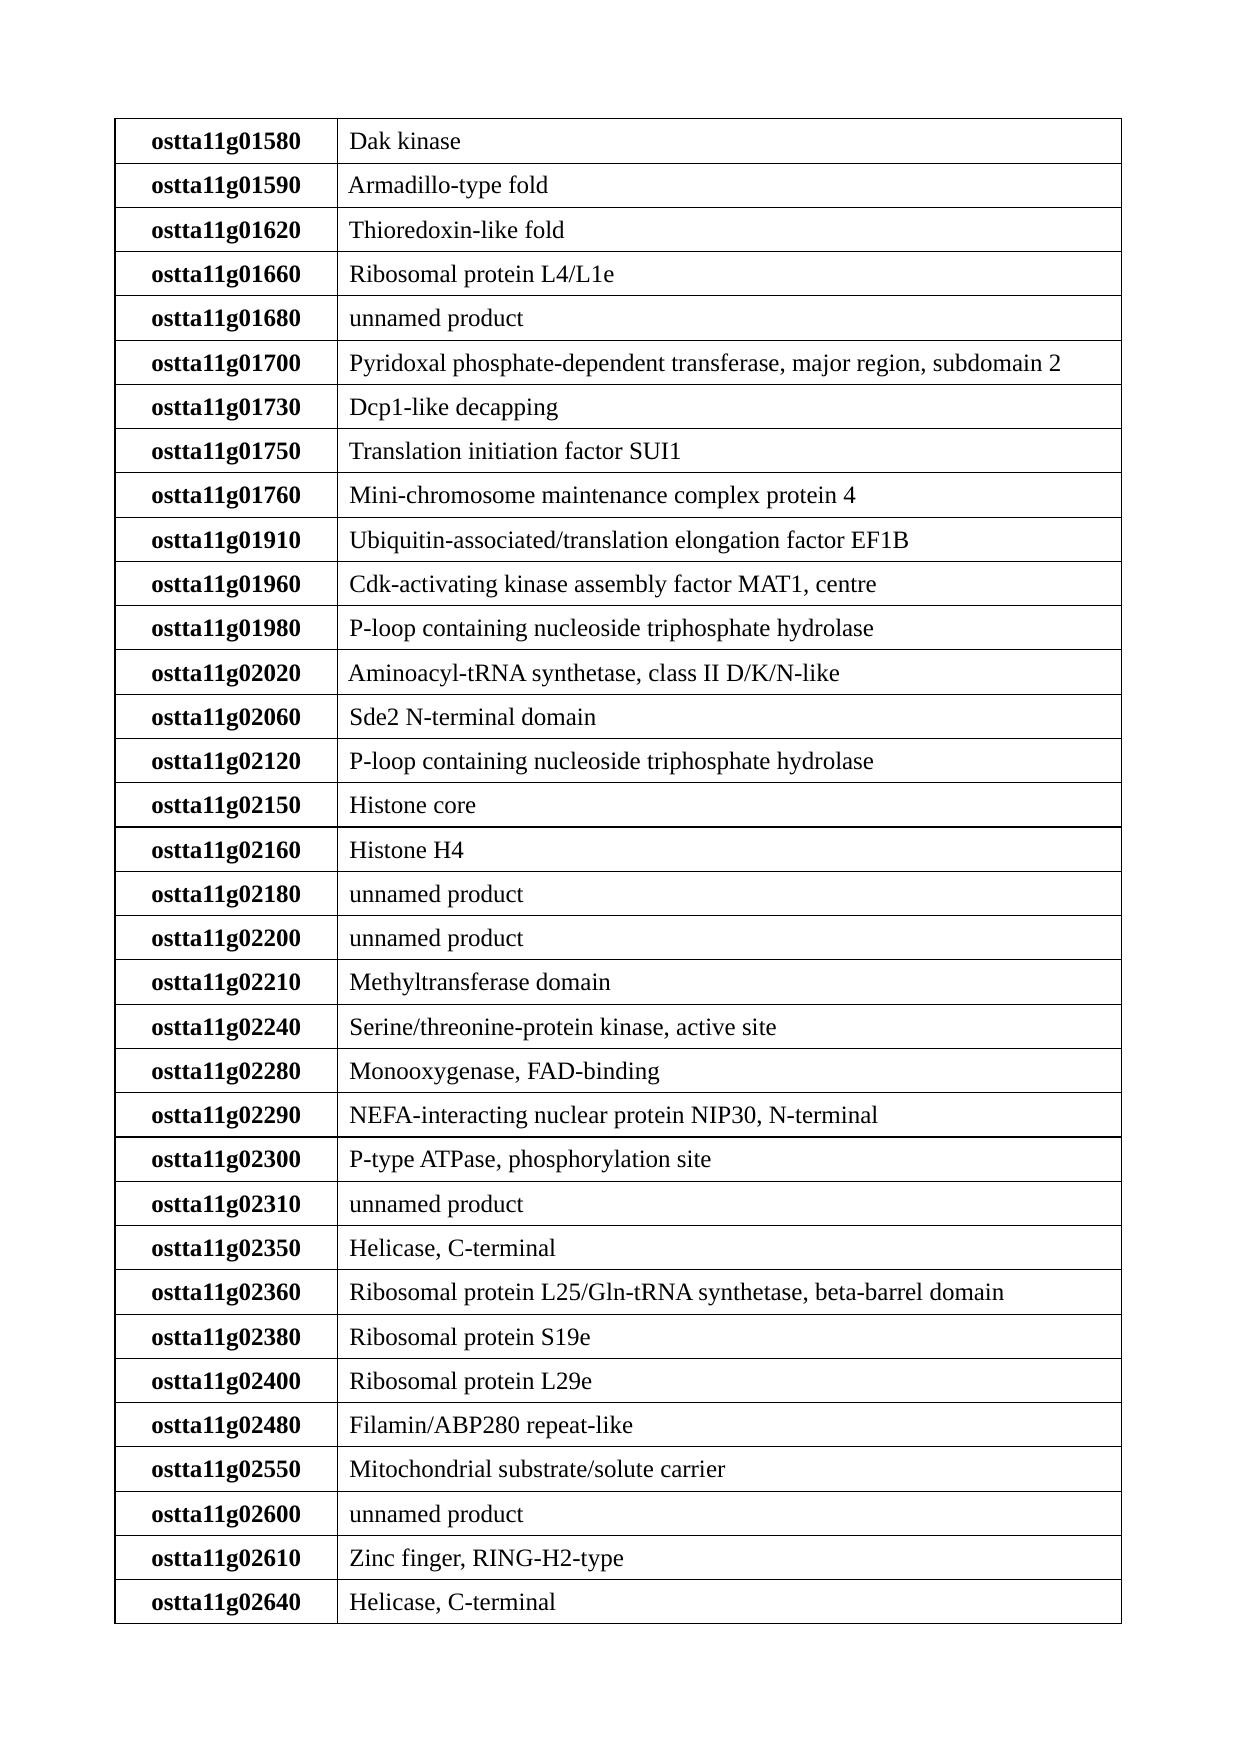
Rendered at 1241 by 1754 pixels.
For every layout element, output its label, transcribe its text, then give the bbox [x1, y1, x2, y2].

table_cell [1122, 1136, 1240, 1181]
table_cell Dcp1-like decapping [338, 385, 1121, 428]
table_cell [1122, 738, 1240, 782]
table_cell Ribosomal protein L29e [338, 1359, 1121, 1402]
table_cell P-loop containing nucleoside triphosphate hydrolase [338, 739, 1121, 782]
table_cell ostta11g02550 [116, 1447, 337, 1491]
table_cell [1122, 118, 1240, 162]
table_cell Zinc finger, RING-H2-type [338, 1536, 1121, 1579]
table_cell [1122, 915, 1240, 959]
table_cell ostta11g01700 [116, 341, 337, 384]
table_cell ostta11g02300 [116, 1138, 337, 1181]
table_cell ostta11g02310 [116, 1182, 337, 1225]
table_cell Mitochondrial substrate/solute carrier [338, 1447, 1121, 1491]
table_cell [1122, 251, 1240, 295]
table_cell Translation initiation factor SUI1 [338, 429, 1121, 472]
table_cell [1122, 826, 1240, 871]
table_cell Ribosomal protein L25/Gln-tRNA synthetase, beta-barrel domain [338, 1270, 1121, 1313]
table_cell ostta11g02210 [116, 960, 337, 1003]
table_cell [1122, 782, 1240, 826]
table_cell ostta11g02150 [116, 783, 337, 826]
table_cell ostta11g02480 [116, 1403, 337, 1446]
table_cell Histone core [338, 783, 1121, 826]
table_cell ostta11g02240 [116, 1005, 337, 1048]
table_cell [1122, 340, 1240, 384]
table_cell unnamed product [338, 296, 1121, 339]
table_cell [1122, 649, 1240, 694]
table_cell ostta11g01760 [116, 473, 337, 517]
table_cell ostta11g02280 [116, 1049, 337, 1092]
table_cell [1122, 428, 1240, 472]
table_cell [1122, 694, 1240, 738]
table_cell ostta11g02380 [116, 1315, 337, 1358]
table_cell Sde2 N-terminal domain [338, 695, 1121, 738]
table_cell ostta11g01660 [116, 252, 337, 295]
table_cell Ribosomal protein L4/L1e [338, 252, 1121, 295]
table_cell [1122, 517, 1240, 561]
table_cell ostta11g01620 [116, 208, 337, 251]
table_cell ostta11g02350 [116, 1226, 337, 1269]
table_cell ostta11g01590 [116, 164, 337, 207]
table_cell ostta11g01750 [116, 429, 337, 472]
table_cell Ribosomal protein S19e [338, 1315, 1121, 1358]
table_cell ostta11g01680 [116, 296, 337, 339]
table_cell [1122, 1004, 1240, 1048]
table_cell [1122, 384, 1240, 428]
table_cell Cdk-activating kinase assembly factor MAT1, centre [338, 562, 1121, 605]
table_cell Ubiquitin-associated/translation elongation factor EF1B [338, 518, 1121, 561]
table_cell P-loop containing nucleoside triphosphate hydrolase [338, 606, 1121, 649]
table_cell Aminoacyl-tRNA synthetase, class II D/K/N-like [338, 650, 1121, 694]
table_cell Mini-chromosome maintenance complex protein 4 [338, 473, 1121, 517]
table_cell P-type ATPase, phosphorylation site [338, 1138, 1121, 1181]
table_cell [1122, 1491, 1240, 1535]
table_cell [1122, 1048, 1240, 1092]
table_cell ostta11g01980 [116, 606, 337, 649]
table_cell Methyltransferase domain [338, 960, 1121, 1003]
table_cell ostta11g02400 [116, 1359, 337, 1402]
table_cell ostta11g02160 [116, 828, 337, 871]
table_cell [1122, 163, 1240, 207]
table_cell Serine/threonine-protein kinase, active site [338, 1005, 1121, 1048]
table_cell ostta11g02290 [116, 1093, 337, 1136]
table_cell [1122, 1314, 1240, 1358]
table_cell ostta11g02610 [116, 1536, 337, 1579]
table_cell Monooxygenase, FAD-binding [338, 1049, 1121, 1092]
table_cell [1122, 561, 1240, 605]
table_cell [1122, 1535, 1240, 1579]
table_cell [1122, 1358, 1240, 1402]
table_cell unnamed product [338, 1182, 1121, 1225]
table_cell ostta11g02120 [116, 739, 337, 782]
table_cell NEFA-interacting nuclear protein NIP30, N-terminal [338, 1093, 1121, 1136]
table_cell [1122, 605, 1240, 649]
table_cell unnamed product [338, 1492, 1121, 1535]
table_cell Thioredoxin-like fold [338, 208, 1121, 251]
table_cell [1122, 1446, 1240, 1491]
table_cell [1122, 1579, 1240, 1623]
table_cell ostta11g02600 [116, 1492, 337, 1535]
table_cell ostta11g02060 [116, 695, 337, 738]
table_cell Dak kinase [338, 119, 1121, 162]
table_cell ostta11g02200 [116, 916, 337, 959]
table_cell Pyridoxal phosphate-dependent transferase, major region, subdomain 2 [338, 341, 1121, 384]
table_cell ostta11g01730 [116, 385, 337, 428]
table_cell [1122, 472, 1240, 517]
table_cell unnamed product [338, 916, 1121, 959]
table_cell ostta11g02360 [116, 1270, 337, 1313]
table_cell [1122, 207, 1240, 251]
table_cell [1122, 959, 1240, 1003]
table_cell unnamed product [338, 872, 1121, 915]
table_cell ostta11g02640 [116, 1580, 337, 1623]
table_cell ostta11g01580 [116, 119, 337, 162]
table_cell ostta11g01960 [116, 562, 337, 605]
table_cell Helicase, C-terminal [338, 1226, 1121, 1269]
table_cell [1122, 1269, 1240, 1313]
table_cell ostta11g02020 [116, 650, 337, 694]
table_cell [1122, 871, 1240, 915]
table_cell Histone H4 [338, 828, 1121, 871]
table_cell [1122, 1225, 1240, 1269]
table_cell Filamin/ABP280 repeat-like [338, 1403, 1121, 1446]
table_cell ostta11g01910 [116, 518, 337, 561]
table_cell [1122, 1092, 1240, 1136]
table_cell Helicase, C-terminal [338, 1580, 1121, 1623]
table_cell [1122, 1181, 1240, 1225]
table_cell Armadillo-type fold [338, 164, 1121, 207]
table_cell [1122, 1402, 1240, 1446]
table_cell ostta11g02180 [116, 872, 337, 915]
table_cell [1122, 295, 1240, 339]
